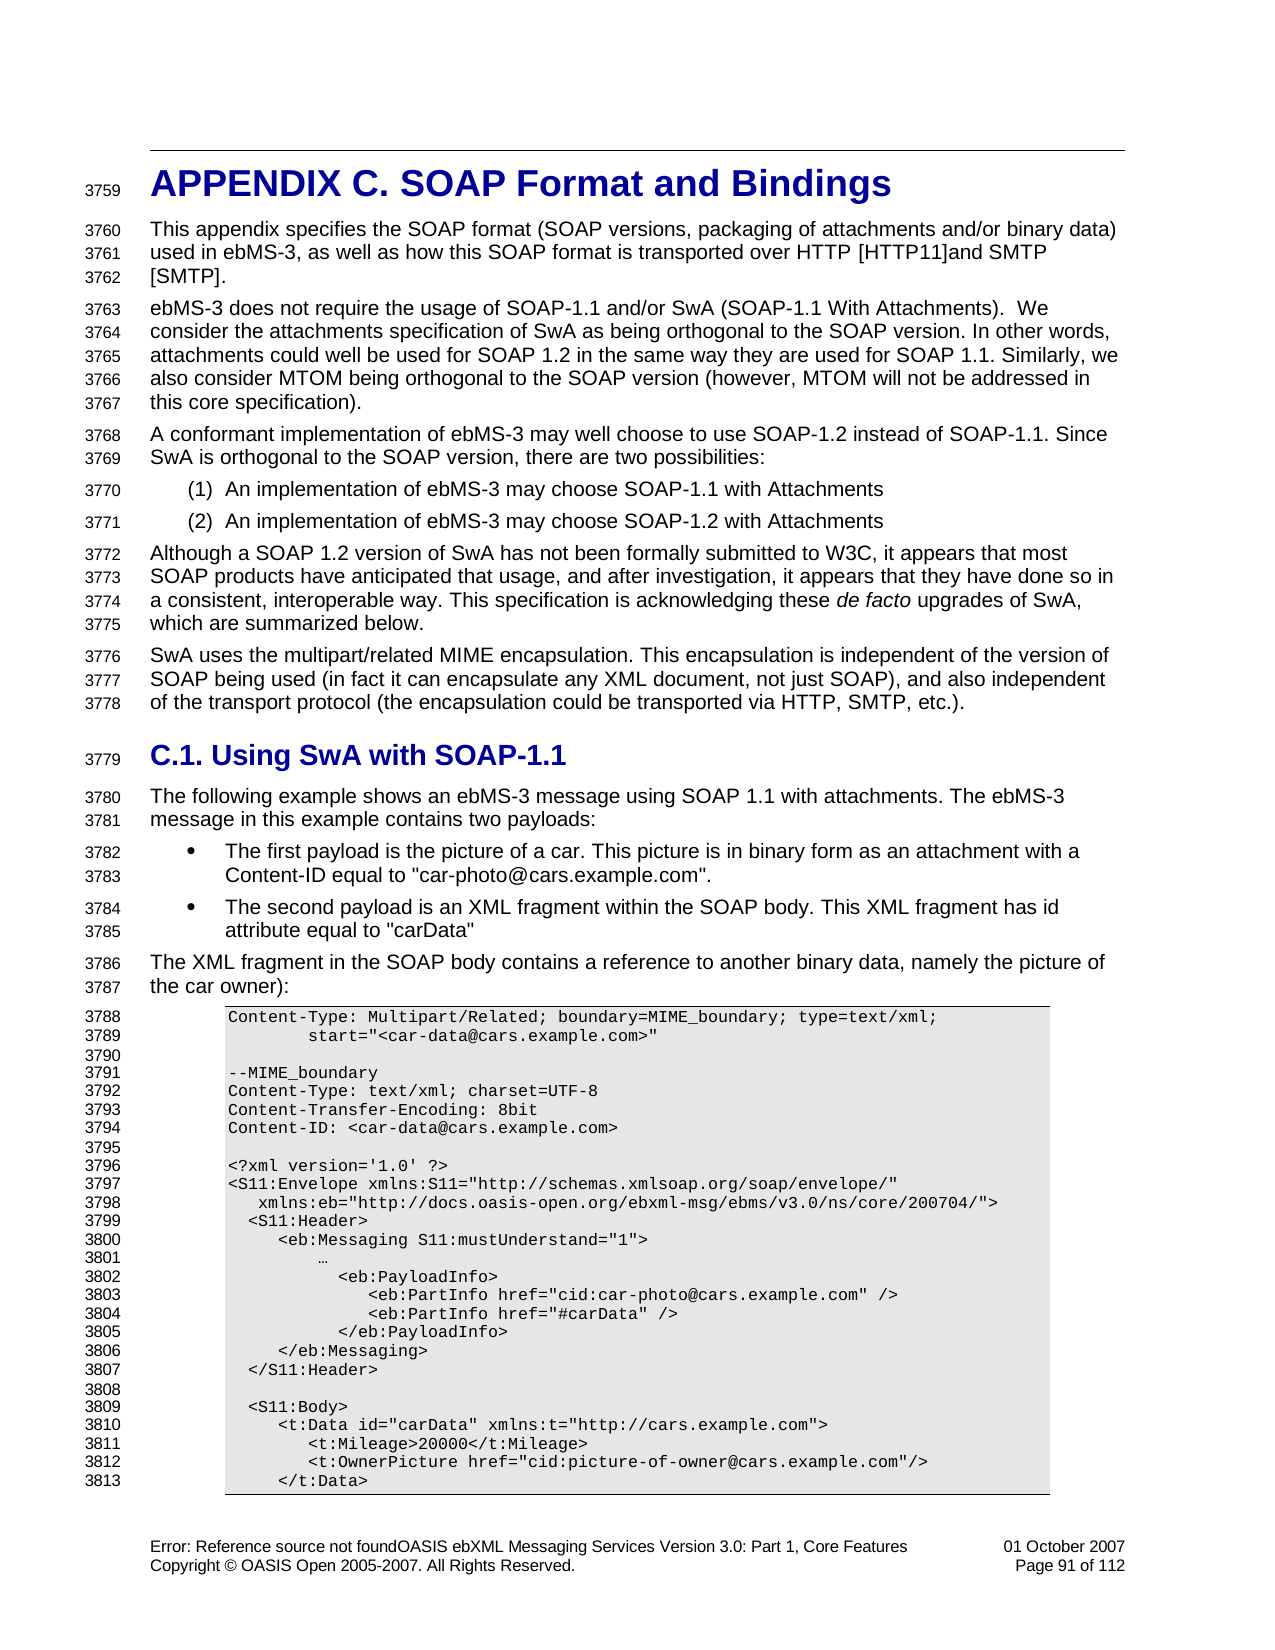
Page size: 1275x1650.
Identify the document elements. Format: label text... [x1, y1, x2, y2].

text The XML fragment in the SOAP body contains a reference to another binary data, namely the picture of the car owner): [150, 951, 1125, 998]
list An implementation of ebMS-3 may choose SOAP-1.1 with Attachments [187, 477, 1125, 501]
text Although a SOAP 1.2 version of SwA has not been formally submitted to W3C, it appears that most SOAP products have anticipated that usage, and after investigation, it appears that they have done so in a consistent, interoperable way. This specification is acknowledging these de facto upgrades of SwA, which are summarized below. [150, 541, 1125, 635]
text SwA uses the multipart/related MIME encapsulation. This encapsulation is independent of the version of SOAP being used (in fact it can encapsulate any XML document, not just SOAP), and also independent of the transport protocol (the encapsulation could be transported via HTTP, SMTP, etc.). [150, 644, 1125, 714]
text <eb:PayloadInfo> [225, 1266, 1050, 1284]
text <?xml version='1.0' ?> [225, 1154, 1050, 1173]
text </t:Data> [225, 1469, 1050, 1494]
text <t:Mileage>20000</t:Mileage> [225, 1432, 1050, 1451]
text </eb:PayloadInfo> [225, 1321, 1050, 1340]
list The second payload is an XML fragment within the SOAP body. This XML fragment has id attribute equal to "carData" [187, 895, 1125, 942]
text <t:Data id="carData" xmlns:t="http://cars.example.com"> [225, 1414, 1050, 1432]
subtitle Using SwA with SOAP-1.1 [150, 739, 1125, 772]
text A conformant implementation of ebMS-3 may well choose to use SOAP-1.2 instead of SOAP-1.1. Since SwA is orthogonal to the SOAP version, there are two possibilities: [150, 422, 1125, 469]
text </eb:Messaging> [225, 1340, 1050, 1358]
text <eb:Messaging S11:mustUnderstand="1"> [225, 1228, 1050, 1247]
subtitle SOAP Format and Bindings [150, 151, 1125, 204]
text <eb:PartInfo href="cid:car-photo@cars.example.com" /> [225, 1284, 1050, 1303]
text Content-Transfer-Encoding: 8bit [225, 1099, 1050, 1117]
text <S11:Body> [225, 1395, 1050, 1414]
text </S11:Header> [225, 1358, 1050, 1377]
text Content-ID: <car-data@cars.example.com> [225, 1117, 1050, 1136]
text Content-Type: text/xml; charset=UTF-8 [225, 1080, 1050, 1099]
text ebMS-3 does not require the usage of SOAP-1.1 and/or SwA (SOAP-1.1 With Attachments). We consider the attachments specification of SwA as being orthogonal to the SOAP version. In other words, attachments could well be used for SOAP 1.2 in the same way they are used for SOAP 1.1. Similarly, we also consider MTOM being orthogonal to the SOAP version (however, MTOM will not be addressed in this core specification). [150, 296, 1125, 414]
text … [225, 1247, 1050, 1266]
text start="<car-data@cars.example.com>" [225, 1024, 1050, 1043]
text <eb:PartInfo href="#carData" /> [225, 1303, 1050, 1321]
list An implementation of ebMS-3 may choose SOAP-1.2 with Attachments [187, 509, 1125, 533]
text --MIME_boundary [225, 1062, 1050, 1080]
text The following example shows an ebMS-3 message using SOAP 1.1 with attachments. The ebMS-3 message in this example contains two payloads: [150, 784, 1125, 831]
text This appendix specifies the SOAP format (SOAP versions, packaging of attachments and/or binary data) used in ebMS-3, as well as how this SOAP format is transported over HTTP [HTTP11]and SMTP [SMTP]. [150, 217, 1125, 288]
text <t:OwnerPicture href="cid:picture-of-owner@cars.example.com"/> [225, 1451, 1050, 1469]
text <S11:Envelope xmlns:S11="http://schemas.xmlsoap.org/soap/envelope/" [225, 1173, 1050, 1191]
text <S11:Header> [225, 1210, 1050, 1228]
text xmlns:eb="http://docs.oasis-open.org/ebxml-msg/ebms/v3.0/ns/core/200704/"> [225, 1191, 1050, 1210]
text Content-Type: Multipart/Related; boundary=MIME_boundary; type=text/xml; [225, 1007, 1050, 1024]
list The first payload is the picture of a car. This picture is in binary form as an attachment with a Content-ID equal to "car-photo@cars.example.com". [187, 840, 1125, 887]
